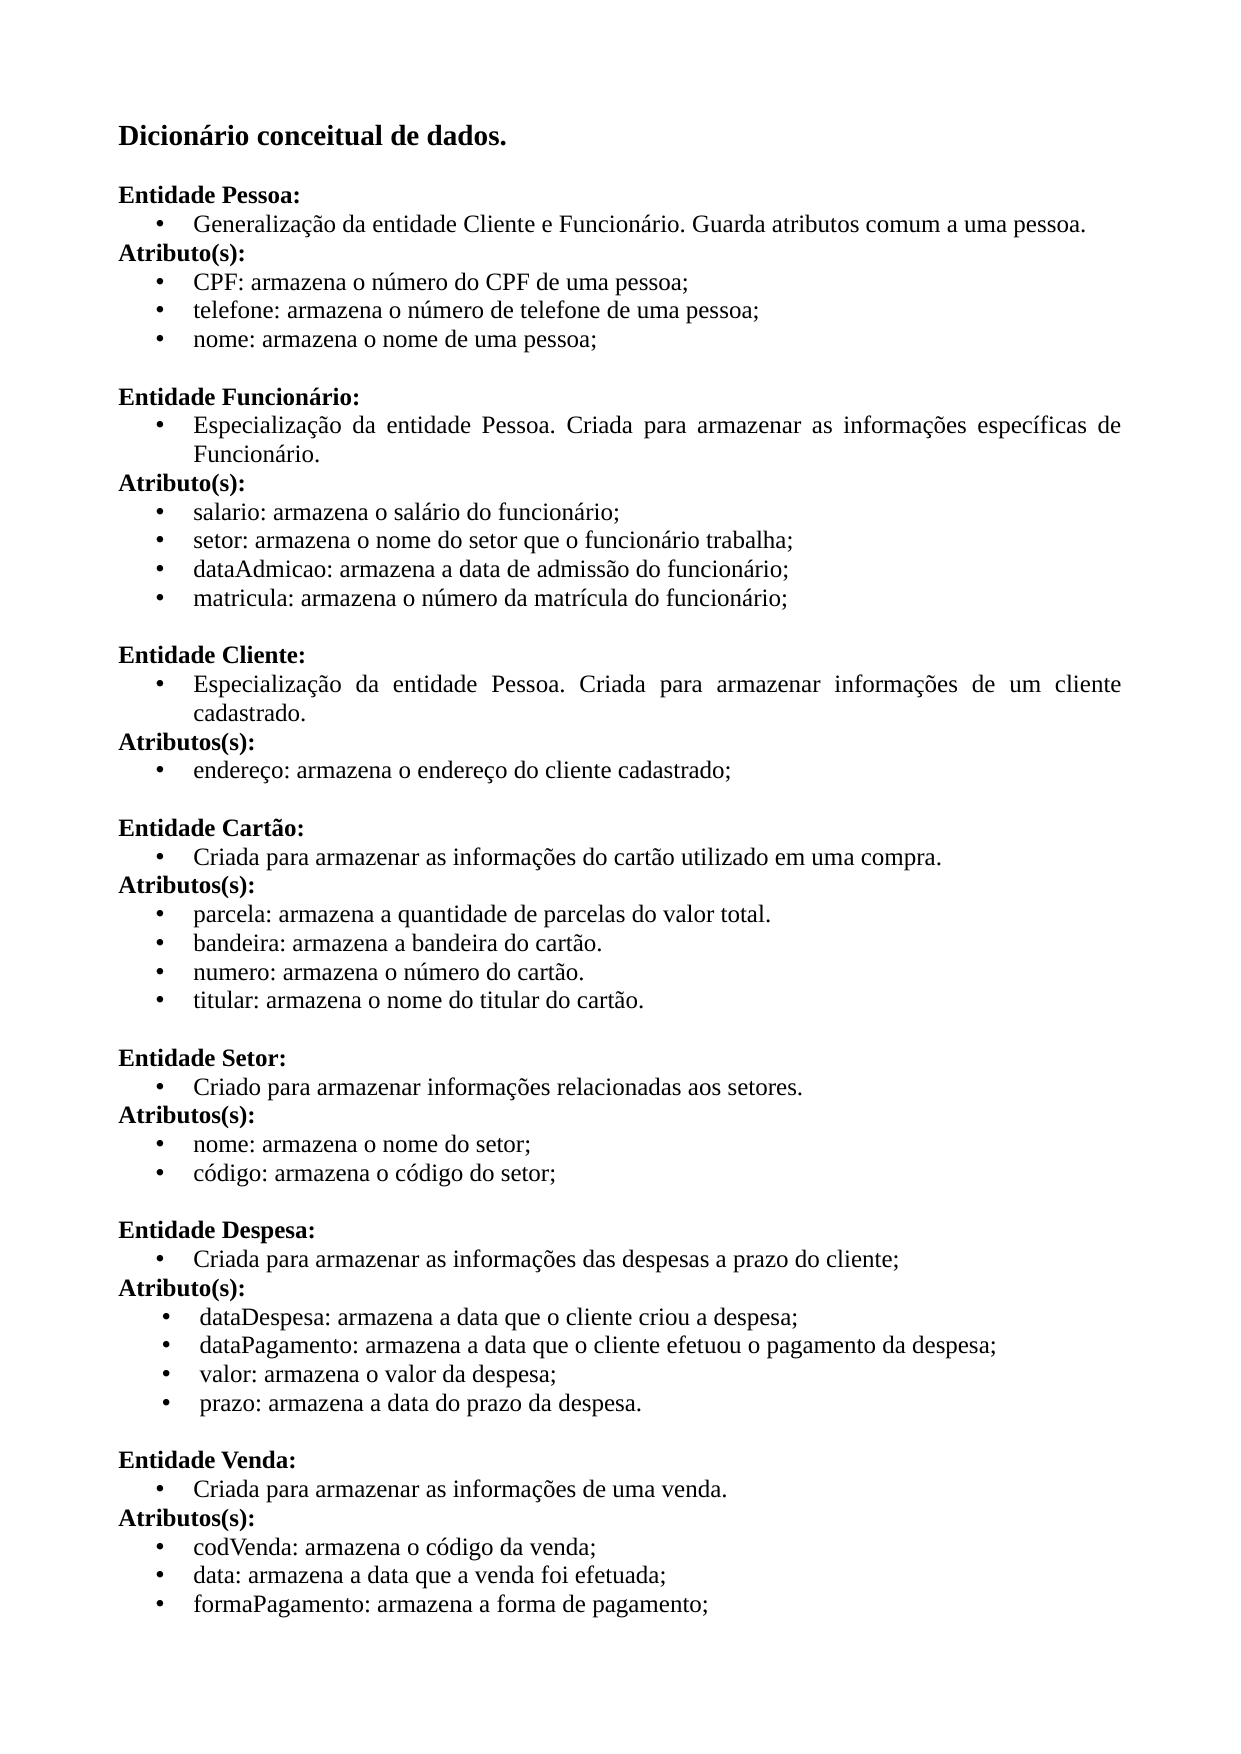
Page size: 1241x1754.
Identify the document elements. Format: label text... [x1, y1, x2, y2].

list dataAdmicao: armazena a data de admissão do funcionário; [156, 554, 1122, 583]
list CPF: armazena o número do CPF de uma pessoa; [156, 267, 1122, 295]
list parcela: armazena a quantidade de parcelas do valor total. [156, 899, 1122, 928]
list prazo: armazena a data do prazo da despesa. [162, 1388, 1122, 1417]
text Entidade Cartão: [118, 813, 1122, 842]
text Entidade Despesa: [118, 1215, 1122, 1244]
list numero: armazena o número do cartão. [156, 957, 1122, 985]
list código: armazena o código do setor; [156, 1158, 1122, 1187]
text Atributos(s): [118, 727, 1122, 755]
list Generalização da entidade Cliente e Funcionário. Guarda atributos comum a uma pessoa. [156, 209, 1122, 238]
list titular: armazena o nome do titular do cartão. [156, 985, 1122, 1014]
list formaPagamento: armazena a forma de pagamento; [156, 1589, 1122, 1618]
list salario: armazena o salário do funcionário; [156, 497, 1122, 525]
text Atributos(s): [118, 1503, 1122, 1532]
text Dicionário conceitual de dados. [118, 118, 1122, 152]
list Criado para armazenar informações relacionadas aos setores. [156, 1072, 1122, 1100]
text Entidade Setor: [118, 1043, 1122, 1072]
list data: armazena a data que a venda foi efetuada; [156, 1560, 1122, 1589]
text Atributo(s): [118, 1273, 1122, 1302]
list Criada para armazenar as informações do cartão utilizado em uma compra. [156, 842, 1122, 870]
list dataDespesa: armazena a data que o cliente criou a despesa; [162, 1302, 1122, 1330]
list nome: armazena o nome do setor; [156, 1129, 1122, 1158]
list valor: armazena o valor da despesa; [162, 1359, 1122, 1388]
list Especialização da entidade Pessoa. Criada para armazenar as informações específicas de Funcionário. [156, 410, 1122, 468]
list codVenda: armazena o código da venda; [156, 1532, 1122, 1560]
list setor: armazena o nome do setor que o funcionário trabalha; [156, 525, 1122, 554]
text Atributo(s): [118, 238, 1122, 267]
text Atributos(s): [118, 870, 1122, 899]
list nome: armazena o nome de uma pessoa; [156, 324, 1122, 353]
list Especialização da entidade Pessoa. Criada para armazenar informações de um cliente cadastrado. [156, 669, 1122, 727]
list Criada para armazenar as informações de uma venda. [156, 1474, 1122, 1503]
list endereço: armazena o endereço do cliente cadastrado; [156, 755, 1122, 784]
text Entidade Cliente: [118, 640, 1122, 669]
list dataPagamento: armazena a data que o cliente efetuou o pagamento da despesa; [162, 1330, 1122, 1359]
text Entidade Funcionário: [118, 382, 1122, 410]
text Entidade Venda: [118, 1445, 1122, 1474]
list Criada para armazenar as informações das despesas a prazo do cliente; [156, 1244, 1122, 1273]
text Atributo(s): [118, 468, 1122, 497]
list matricula: armazena o número da matrícula do funcionário; [156, 583, 1122, 612]
list telefone: armazena o número de telefone de uma pessoa; [156, 295, 1122, 324]
text Atributos(s): [118, 1100, 1122, 1129]
list bandeira: armazena a bandeira do cartão. [156, 928, 1122, 957]
text Entidade Pessoa: [118, 180, 1122, 209]
